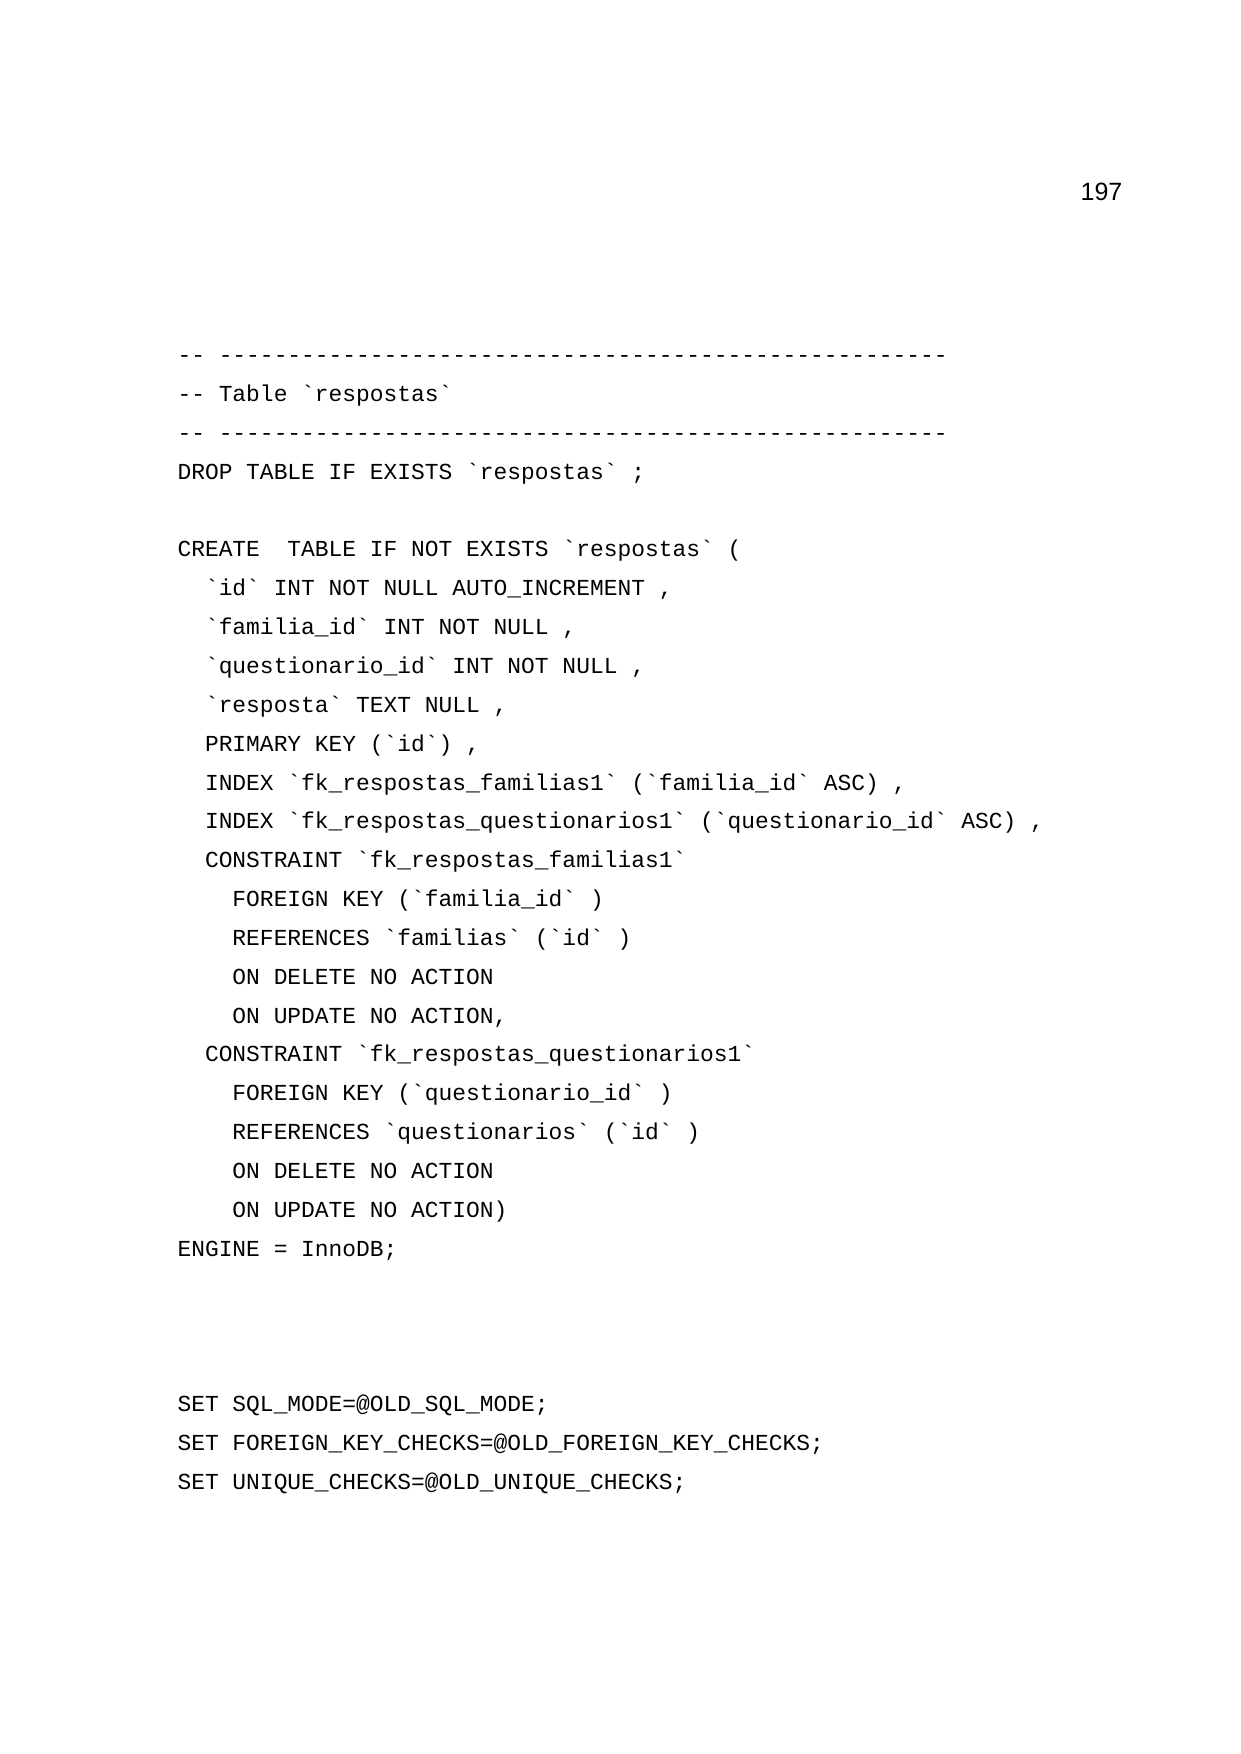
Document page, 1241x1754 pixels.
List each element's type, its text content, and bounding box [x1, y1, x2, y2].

text ON UPDATE NO ACTION, [177, 1004, 1122, 1030]
text SET SQL_MODE=@OLD_SQL_MODE; [177, 1392, 1122, 1418]
text SET FOREIGN_KEY_CHECKS=@OLD_FOREIGN_KEY_CHECKS; [177, 1431, 1122, 1457]
text REFERENCES `questionarios` (`id` ) [177, 1121, 1122, 1146]
text DROP TABLE IF EXISTS `respostas` ; [177, 460, 1122, 486]
text CREATE TABLE IF NOT EXISTS `respostas` ( [177, 538, 1122, 564]
text `id` INT NOT NULL AUTO_INCREMENT , [177, 577, 1122, 602]
text ON DELETE NO ACTION [177, 965, 1122, 991]
text INDEX `fk_respostas_questionarios1` (`questionario_id` ASC) , [177, 810, 1122, 836]
text ON DELETE NO ACTION [177, 1159, 1122, 1185]
text `resposta` TEXT NULL , [177, 693, 1122, 719]
text REFERENCES `familias` (`id` ) [177, 926, 1122, 952]
text ON UPDATE NO ACTION) [177, 1198, 1122, 1224]
text -- ----------------------------------------------------- [177, 343, 1122, 369]
text SET UNIQUE_CHECKS=@OLD_UNIQUE_CHECKS; [177, 1470, 1122, 1496]
text CONSTRAINT `fk_respostas_familias1` [177, 848, 1122, 874]
text PRIMARY KEY (`id`) , [177, 732, 1122, 758]
text -- ----------------------------------------------------- [177, 421, 1122, 447]
text FOREIGN KEY (`familia_id` ) [177, 887, 1122, 913]
text `questionario_id` INT NOT NULL , [177, 654, 1122, 680]
text CONSTRAINT `fk_respostas_questionarios1` [177, 1043, 1122, 1069]
text -- Table `respostas` [177, 382, 1122, 408]
text `familia_id` INT NOT NULL , [177, 615, 1122, 641]
text FOREIGN KEY (`questionario_id` ) [177, 1082, 1122, 1108]
text INDEX `fk_respostas_familias1` (`familia_id` ASC) , [177, 771, 1122, 797]
text ENGINE = InnoDB; [177, 1237, 1122, 1263]
